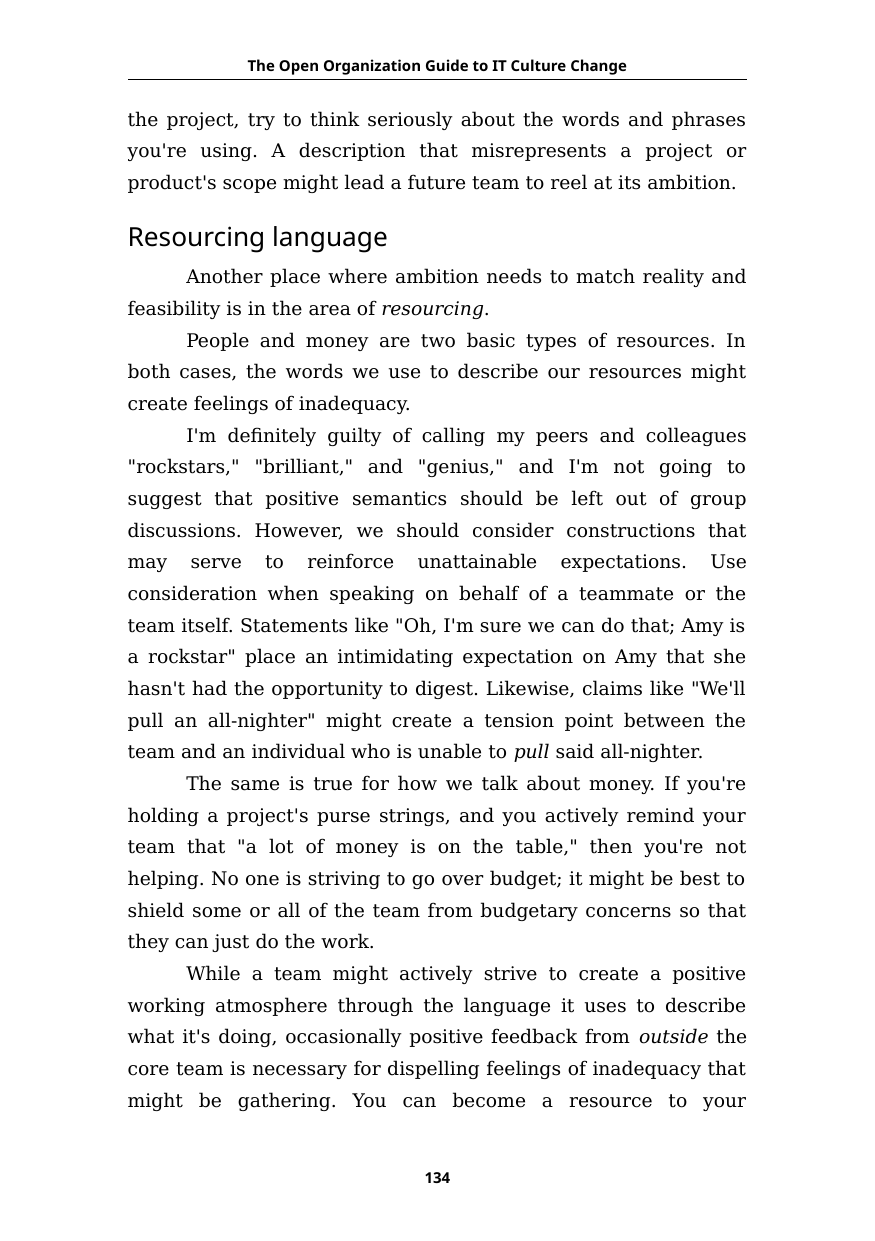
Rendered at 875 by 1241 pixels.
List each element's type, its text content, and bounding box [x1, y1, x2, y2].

text People and money are two basic types of resources. In both cases, the words we use to describe our resources might create feelings of inadequacy. [127, 330, 747, 415]
text Another place where ambition needs to match reality and feasibility is in the area of resourcing. [127, 267, 747, 320]
text While a team might actively strive to create a positive working atmosphere through the language it uses to describe what it's doing, occasionally positive feedback from outside the core team is necessary for dispelling feelings of inadequacy that might be gathering. You can become a resource to your [127, 963, 747, 1112]
text I'm definitely guilty of calling my peers and colleagues "rockstars," "brilliant," and "genius," and I'm not going to suggest that positive semantics should be left out of group discussions. However, we should consider constructions that may serve to reinforce unattainable expectations. Use consideration when speaking on behalf of a teammate or the team itself. Statements like "Oh, I'm sure we can do that; Amy is a rockstar" place an intimidating expectation on Amy that she hasn't had the opportunity to digest. Likewise, claims like "We'll pull an all-nighter" might create a tension point between the team and an individual who is unable to pull said all-nighter. [127, 425, 747, 763]
subtitle Resourcing language [127, 218, 747, 254]
text The same is true for how we talk about money. If you're holding a project's purse strings, and you actively remind your team that "a lot of money is on the table," then you're not helping. No one is striving to go over budget; it might be best to shield some or all of the team from budgetary concerns so that they can just do the work. [127, 773, 747, 953]
text the project, try to think seriously about the words and phrases you're using. A description that misrepresents a project or product's scope might lead a future team to reel at its ambition. [127, 109, 747, 194]
